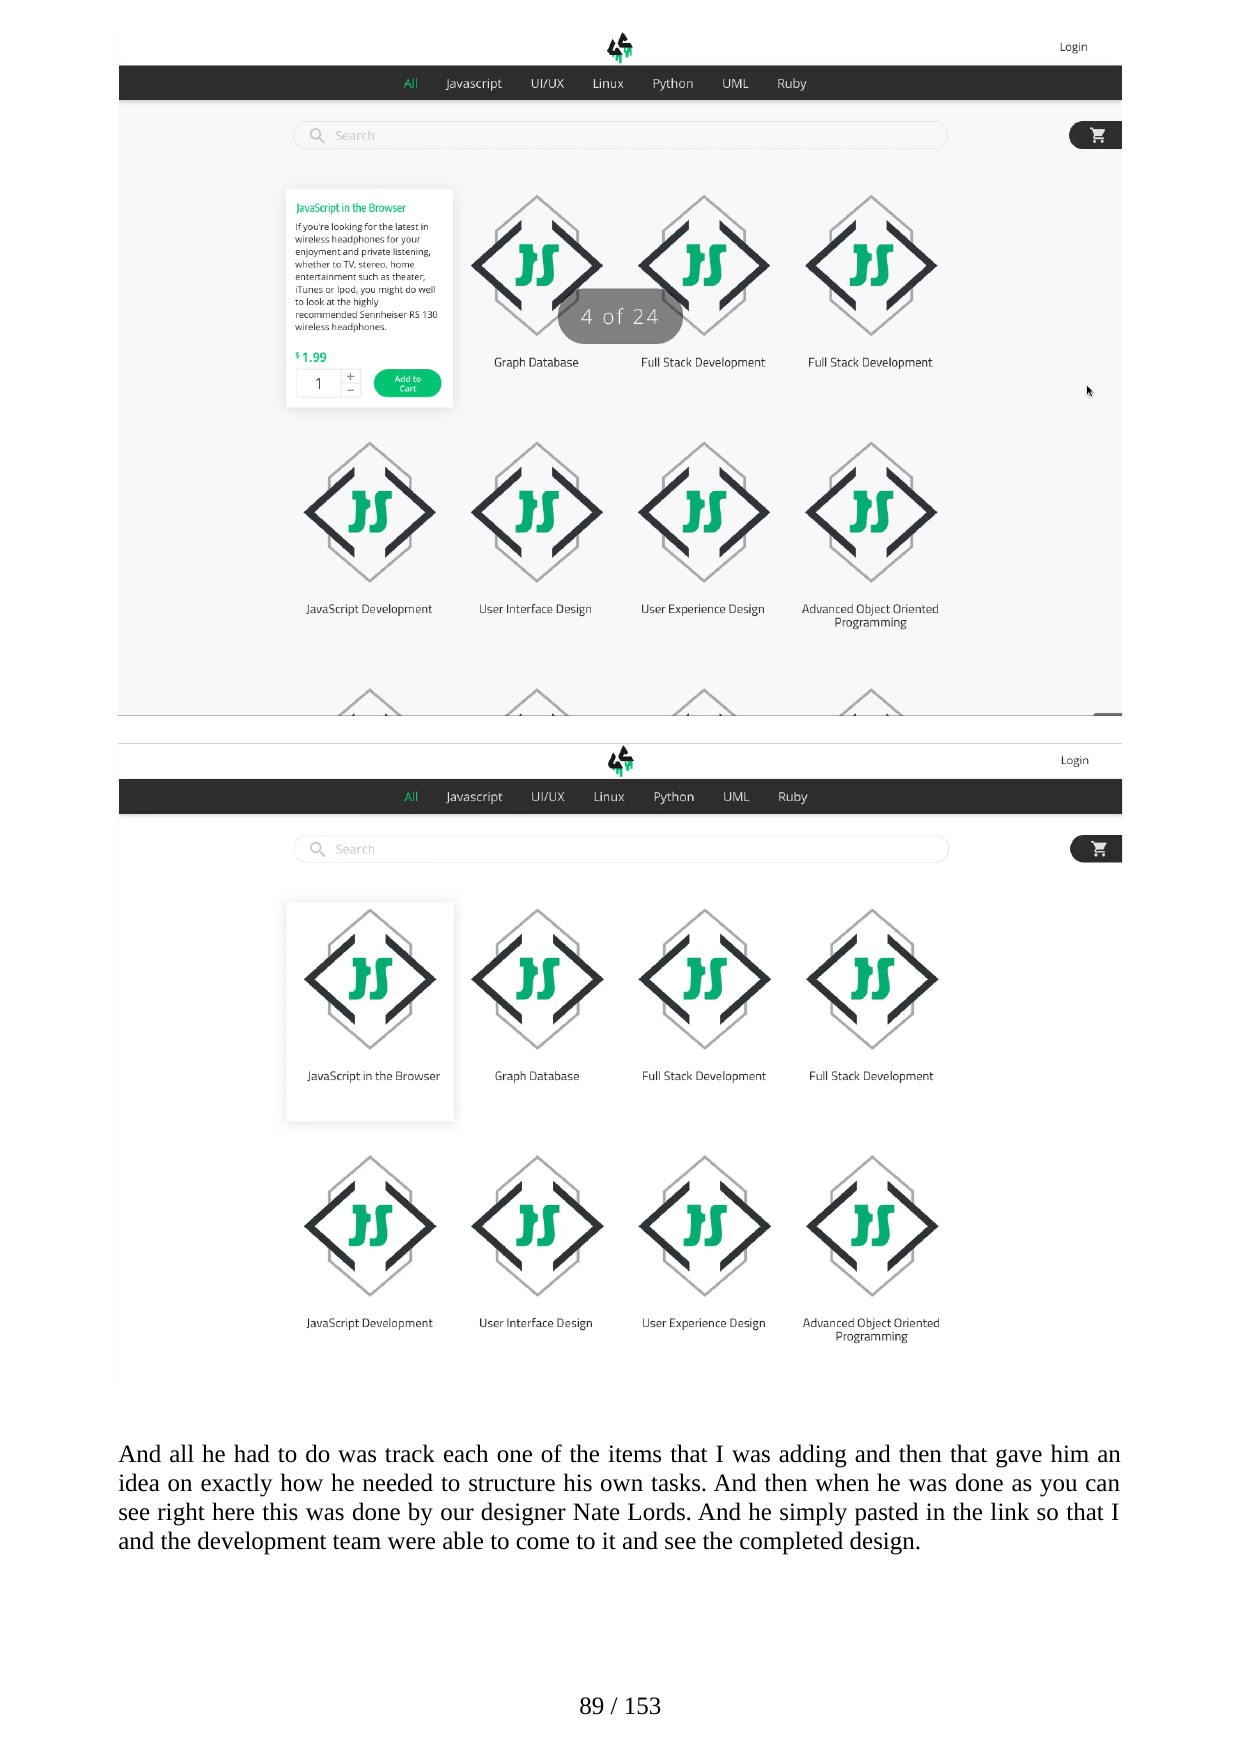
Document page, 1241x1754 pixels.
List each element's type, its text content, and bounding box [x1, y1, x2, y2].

picture [118, 31, 1123, 716]
text And all he had to do was track each one of the items that I was adding and then that gave him an idea on exactly how he needed to structure his own tasks. And then when he was done as you can see right here this was done by our designer Nate Lords. And he simply pasted in the link so that I and the development team were able to come to it and see the completed design. [118, 1439, 1122, 1554]
picture [118, 743, 1123, 1382]
